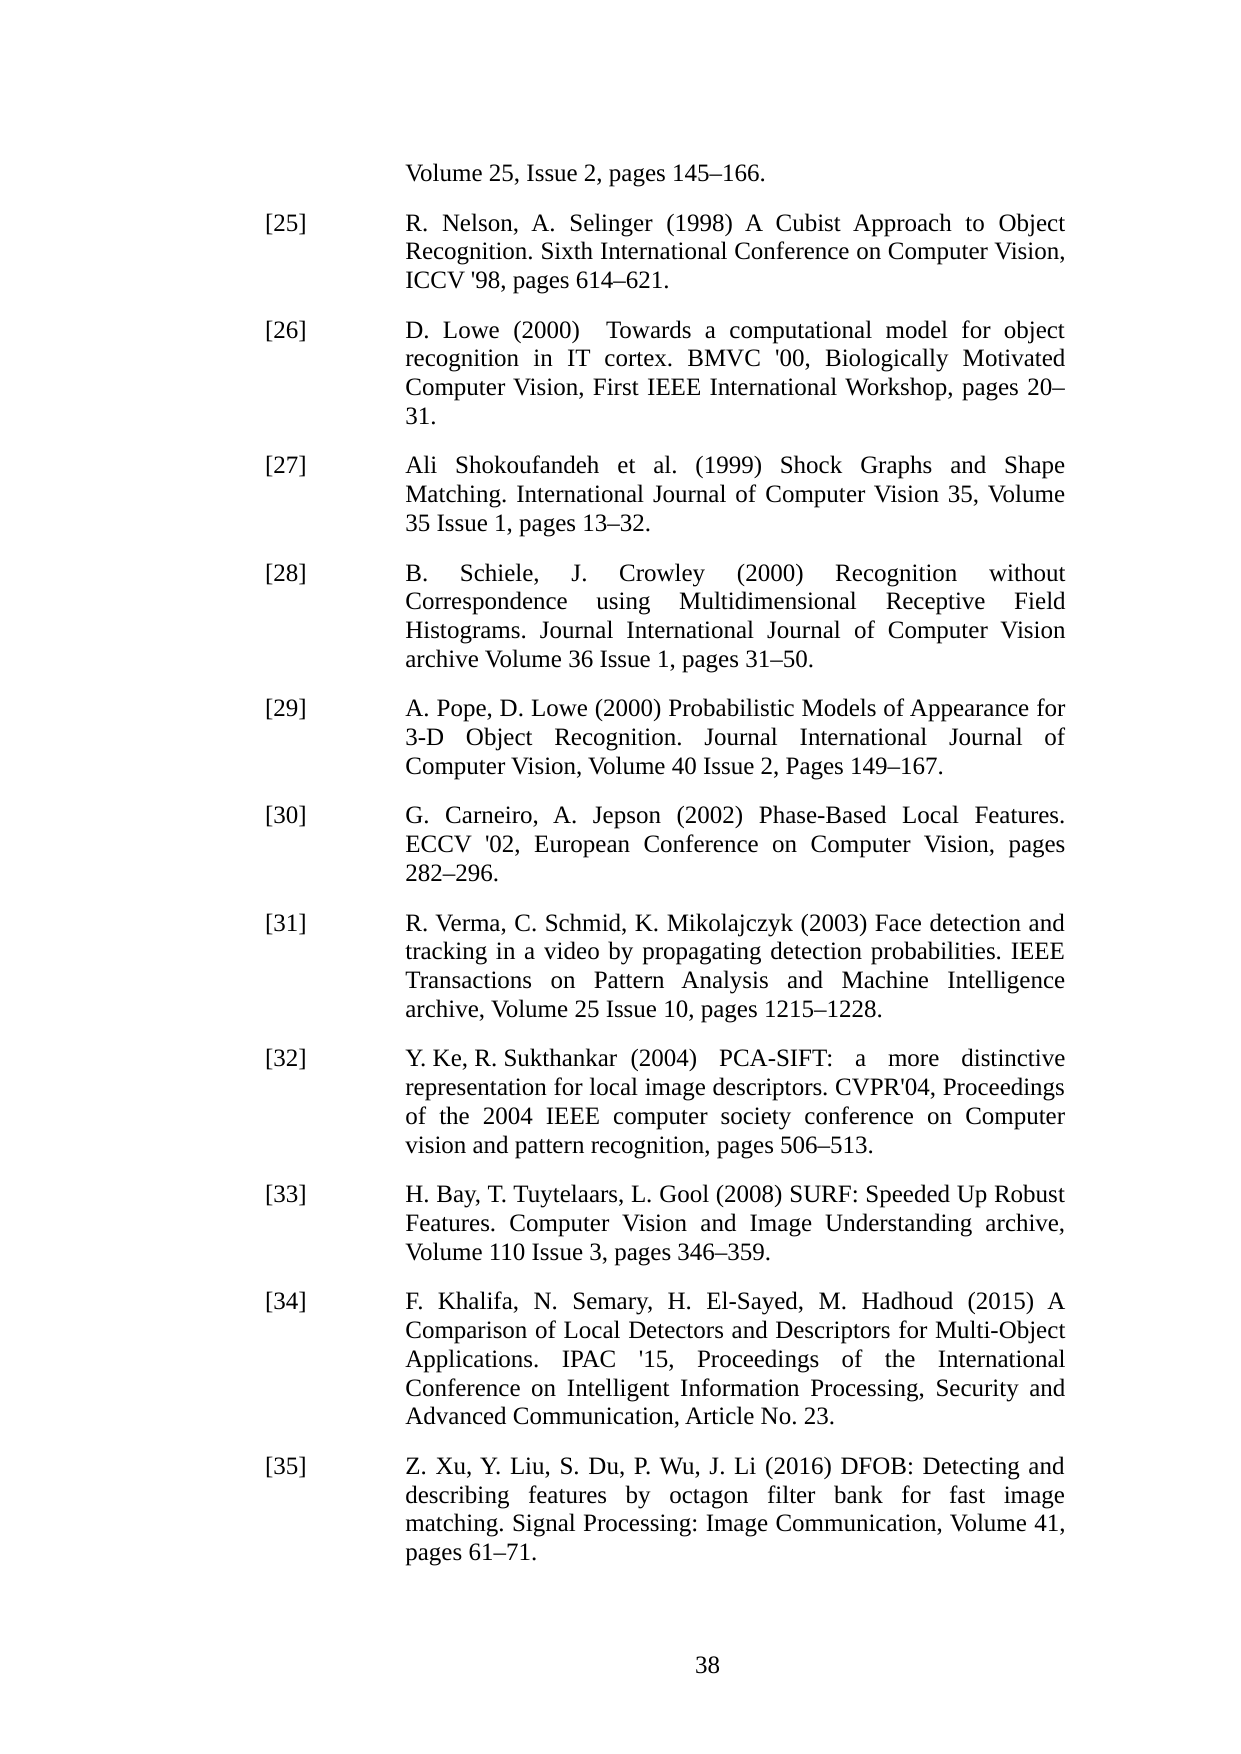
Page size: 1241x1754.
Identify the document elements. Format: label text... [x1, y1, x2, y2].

table_cell [254, 148, 395, 197]
table_cell B. Schiele, J. Crowley (2000) Recognition without Correspondence using Multidimensional Receptive Field Histograms. Journal International Journal of Computer Vision archive Volume 36 Issue 1, pages 31–50. [395, 547, 1076, 683]
table_cell G. Carneiro, A. Jepson (2002) Phase-Based Local Features. ECCV '02, European Conference on Computer Vision, pages 282–296. [395, 790, 1076, 897]
table_cell [35] [254, 1441, 395, 1576]
table_cell Z. Xu, Y. Liu, S. Du, P. Wu, J. Li (2016) DFOB: Detecting and describing features by octagon filter bank for fast image matching. Signal Processing: Image Communication, Volume 41, pages 61–71. [395, 1441, 1076, 1576]
table_cell [31] [254, 897, 395, 1033]
table_cell [28] [254, 547, 395, 683]
table_cell F. Khalifa, N. Semary, H. El-Sayed, M. Hadhoud (2015) A Comparison of Local Detectors and Descriptors for Multi-Object Applications. IPAC '15, Proceedings of the International Conference on Intelligent Information Processing, Security and Advanced Communication, Article No. 23. [395, 1276, 1076, 1441]
table_cell Y. Ke, R. Sukthankar (2004) PCA-SIFT: a more distinctive representation for local image descriptors. CVPR'04, Proceedings of the 2004 IEEE computer society conference on Computer vision and pattern recognition, pages 506–513. [395, 1033, 1076, 1169]
table_cell [29] [254, 683, 395, 790]
table_cell R. Nelson, A. Selinger (1998) A Cubist Approach to Object Recognition. Sixth International Conference on Computer Vision, ICCV '98, pages 614–621. [395, 197, 1076, 304]
table_cell A. Pope, D. Lowe (2000) Probabilistic Models of Appearance for 3-D Object Recognition. Journal International Journal of Computer Vision, Volume 40 Issue 2, Pages 149–167. [395, 683, 1076, 790]
table_cell [33] [254, 1169, 395, 1276]
table_cell [26] [254, 304, 395, 440]
table_cell [27] [254, 440, 395, 547]
table_cell H. Bay, T. Tuytelaars, L. Gool (2008) SURF: Speeded Up Robust Features. Computer Vision and Image Understanding archive, Volume 110 Issue 3, pages 346–359. [395, 1169, 1076, 1276]
table_cell Ali Shokoufandeh et al. (1999) Shock Graphs and Shape Matching. International Journal of Computer Vision 35, Volume 35 Issue 1, pages 13–32. [395, 440, 1076, 547]
table_cell [32] [254, 1033, 395, 1169]
table_cell R. Verma, C. Schmid, K. Mikolajczyk (2003) Face detection and tracking in a video by propagating detection probabilities. IEEE Transactions on Pattern Analysis and Machine Intelligence archive, Volume 25 Issue 10, pages 1215–1228. [395, 897, 1076, 1033]
table_cell Volume 25, Issue 2, pages 145–166. [395, 148, 1076, 197]
table_cell D. Lowe (2000) Towards a computational model for object recognition in IT cortex. BMVC '00, Biologically Motivated Computer Vision, First IEEE International Workshop, pages 20–31. [395, 304, 1076, 440]
table_cell [34] [254, 1276, 395, 1441]
table_cell [30] [254, 790, 395, 897]
table_cell [25] [254, 197, 395, 304]
